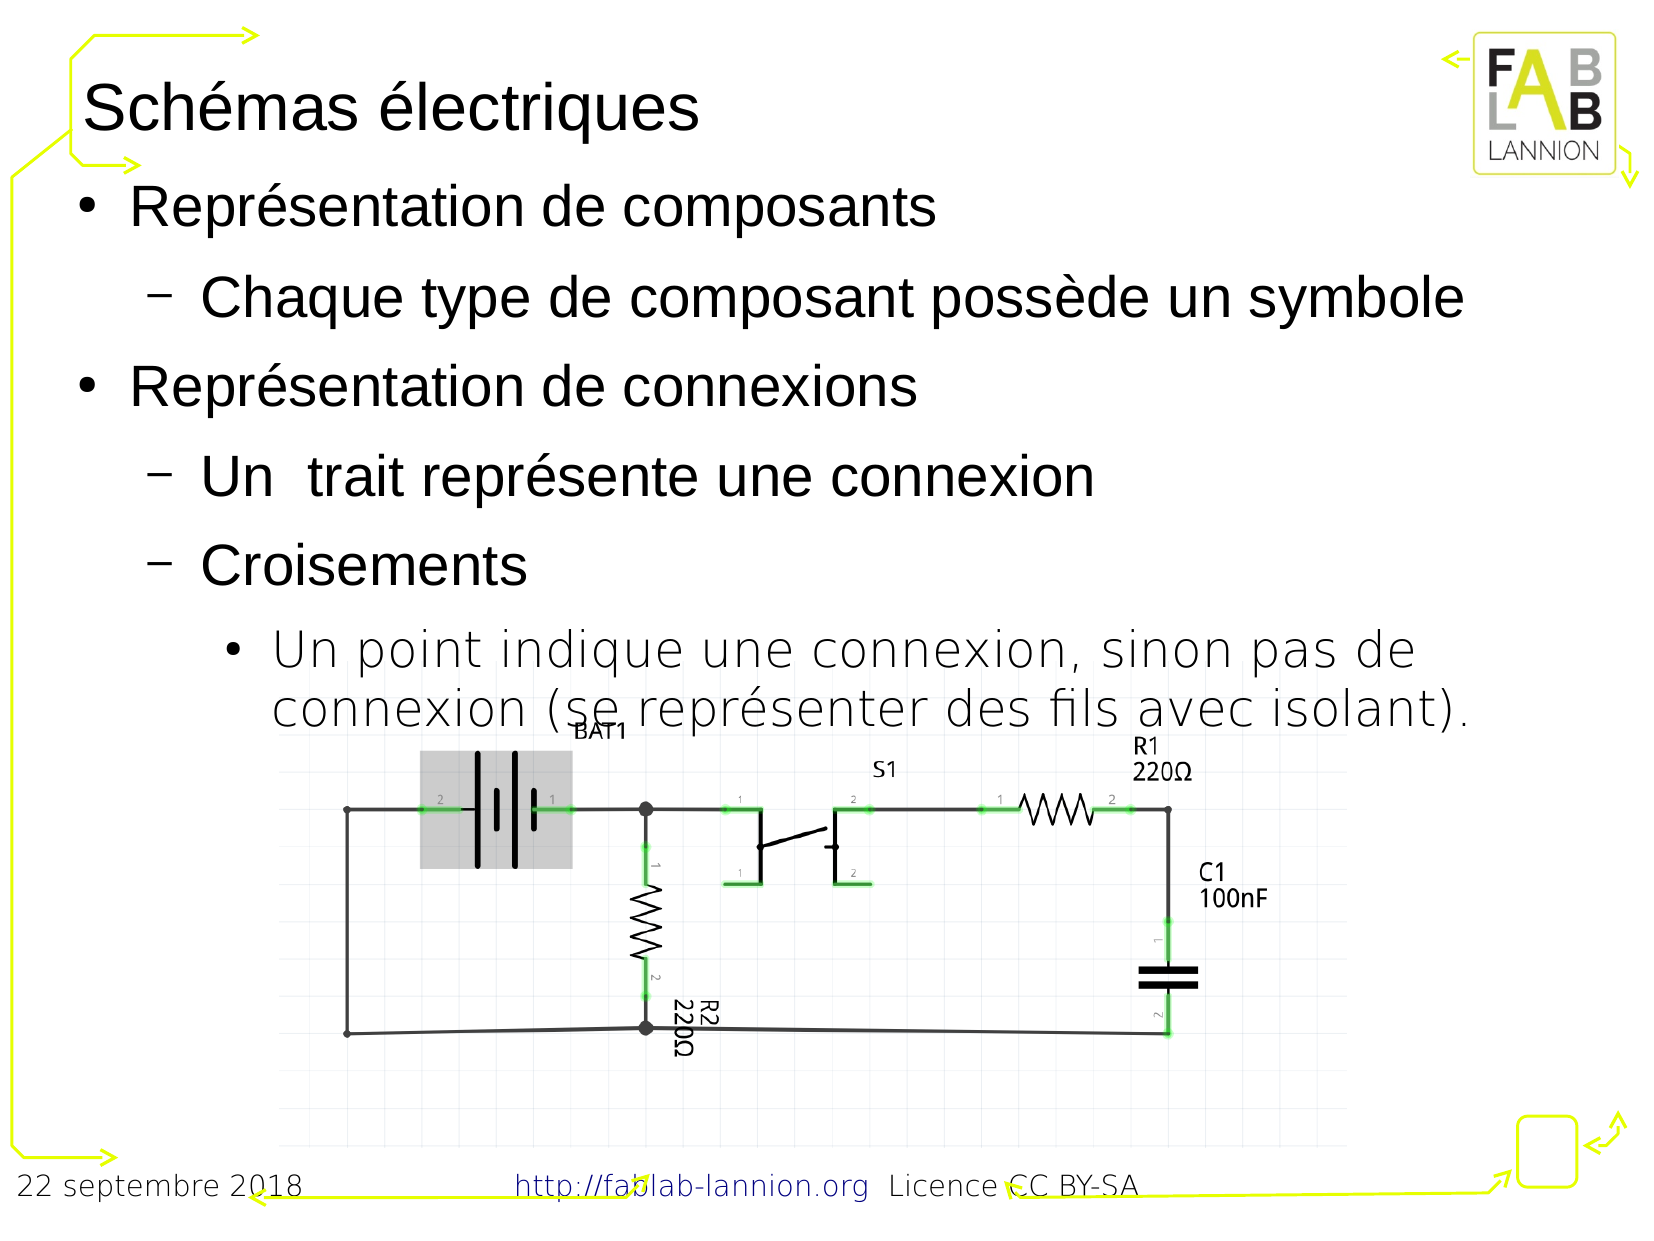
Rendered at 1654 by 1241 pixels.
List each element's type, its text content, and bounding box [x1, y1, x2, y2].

picture [1470, 29, 1619, 178]
title Schémas électriques [82, 49, 1441, 166]
list Représentation de composants Chaque type de composant possède un symbole Représentation de connexions Un trait représente une connexion Croisements Un point indique une connexion, sinon pas de connexion (se représenter des fils avec isolant). [59, 173, 1571, 851]
picture [279, 851, 1347, 1148]
